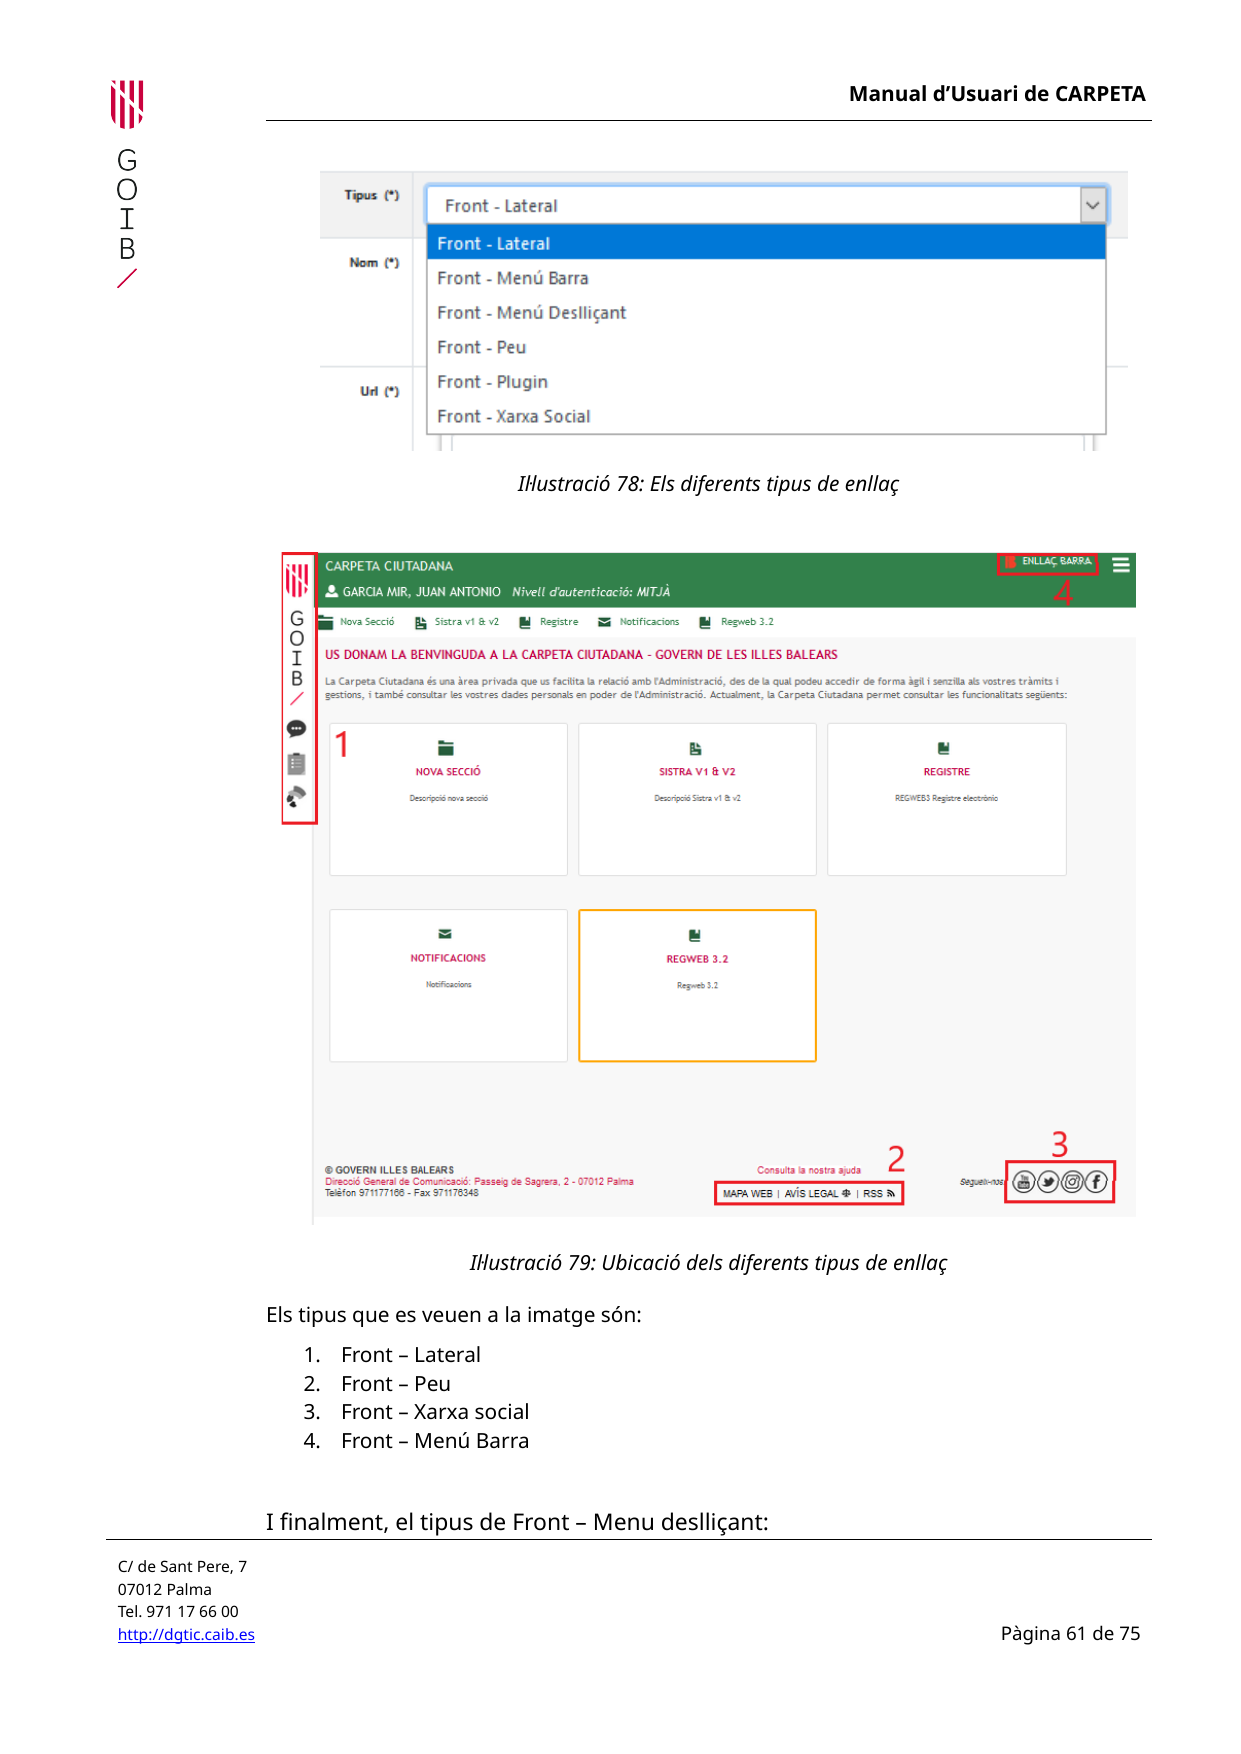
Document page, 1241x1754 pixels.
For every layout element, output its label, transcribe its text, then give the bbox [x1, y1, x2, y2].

list Front – Xarxa social [303, 1397, 1152, 1426]
text I finalment, el tipus de Front – Menu deslliçant: [266, 1506, 1152, 1537]
list Front – Menú Barra [303, 1426, 1152, 1454]
list Front – Lateral [303, 1341, 1152, 1369]
list Front – Peu [303, 1369, 1152, 1397]
text Il·lustració 78: Els diferents tipus de enllaç [266, 469, 1152, 498]
picture [82, 57, 172, 319]
picture [320, 162, 1128, 451]
text Il·lustració 79: Ubicació dels diferents tipus de enllaç [266, 1225, 1152, 1277]
picture [281, 552, 1136, 1225]
text Els tipus que es veuen a la imatge són: [266, 1300, 1152, 1329]
